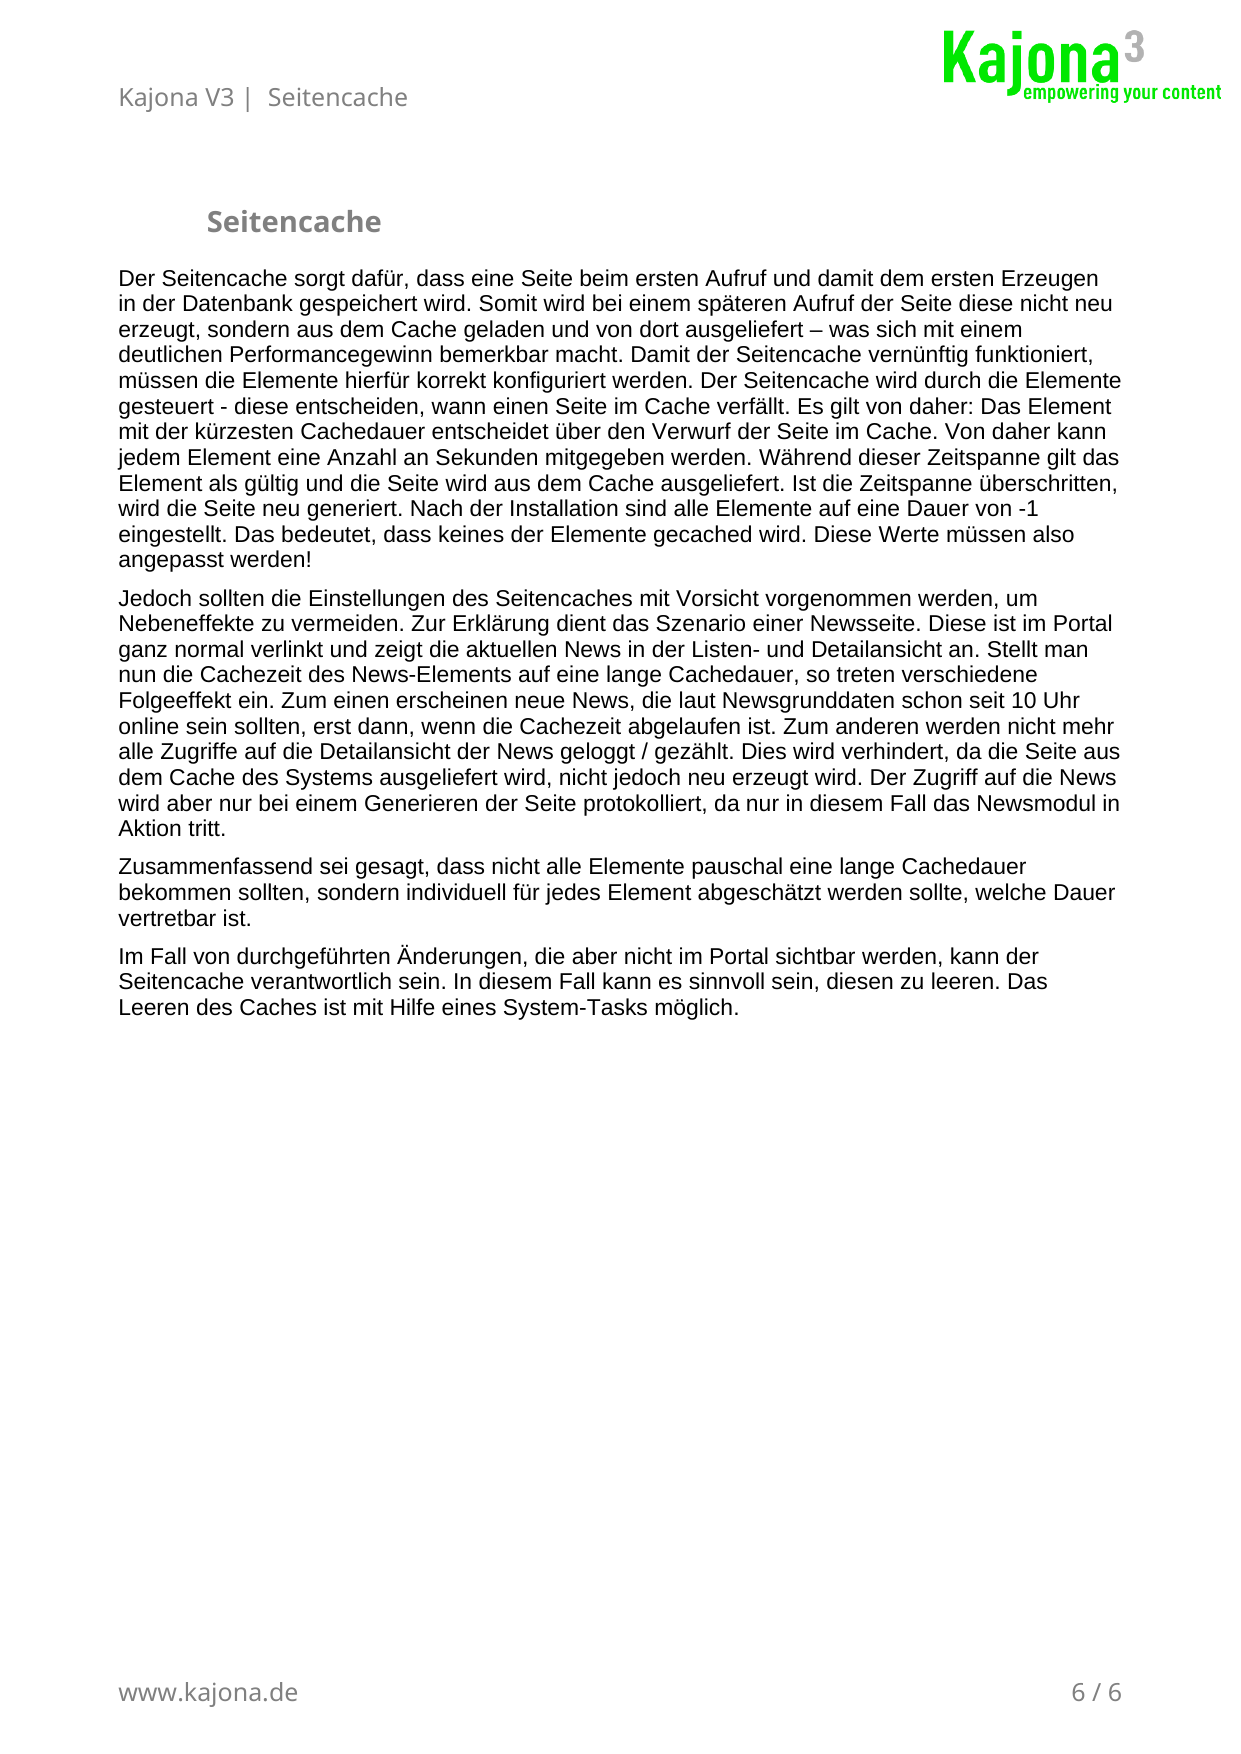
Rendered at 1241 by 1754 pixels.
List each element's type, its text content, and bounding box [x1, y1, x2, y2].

text Zusammenfassend sei gesagt, dass nicht alle Elemente pauschal eine lange Cachedauer bekommen sollten, sondern individuell für jedes Element abgeschätzt werden sollte, welche Dauer vertretbar ist. [118, 854, 1122, 931]
subtitle Seitencache [118, 201, 1122, 241]
text Der Seitencache sorgt dafür, dass eine Seite beim ersten Aufruf und damit dem ersten Erzeugen in der Datenbank gespeichert wird. Somit wird bei einem späteren Aufruf der Seite diese nicht neu erzeugt, sondern aus dem Cache geladen und von dort ausgeliefert – was sich mit einem deutlichen Performancegewinn bemerkbar macht. Damit der Seitencache vernünftig funktioniert, müssen die Elemente hierfür korrekt konfiguriert werden. Der Seitencache wird durch die Elemente gesteuert - diese entscheiden, wann einen Seite im Cache verfällt. Es gilt von daher: Das Element mit der kürzesten Cachedauer entscheidet über den Verwurf der Seite im Cache. Von daher kann jedem Element eine Anzahl an Sekunden mitgegeben werden. Während dieser Zeitspanne gilt das Element als gültig und die Seite wird aus dem Cache ausgeliefert. Ist die Zeitspanne überschritten, wird die Seite neu generiert. Nach der Installation sind alle Elemente auf eine Dauer von -1 eingestellt. Das bedeutet, dass keines der Elemente gecached wird. Diese Werte müssen also angepasst werden! [118, 265, 1122, 573]
picture [944, 30, 1221, 103]
text Jedoch sollten die Einstellungen des Seitencaches mit Vorsicht vorgenommen werden, um Nebeneffekte zu vermeiden. Zur Erklärung dient das Szenario einer Newsseite. Diese ist im Portal ganz normal verlinkt und zeigt die aktuellen News in der Listen- und Detailansicht an. Stellt man nun die Cachezeit des News-Elements auf eine lange Cachedauer, so treten verschiedene Folgeeffekt ein. Zum einen erscheinen neue News, die laut Newsgrunddaten schon seit 10 Uhr online sein sollten, erst dann, wenn die Cachezeit abgelaufen ist. Zum anderen werden nicht mehr alle Zugriffe auf die Detailansicht der News geloggt / gezählt. Dies wird verhindert, da die Seite aus dem Cache des Systems ausgeliefert wird, nicht jedoch neu erzeugt wird. Der Zugriff auf die News wird aber nur bei einem Generieren der Seite protokolliert, da nur in diesem Fall das Newsmodul in Aktion tritt. [118, 585, 1122, 841]
text Im Fall von durchgeführten Änderungen, die aber nicht im Portal sichtbar werden, kann der Seitencache verantwortlich sein. In diesem Fall kann es sinnvoll sein, diesen zu leeren. Das Leeren des Caches ist mit Hilfe eines System-Tasks möglich. [118, 943, 1122, 1020]
